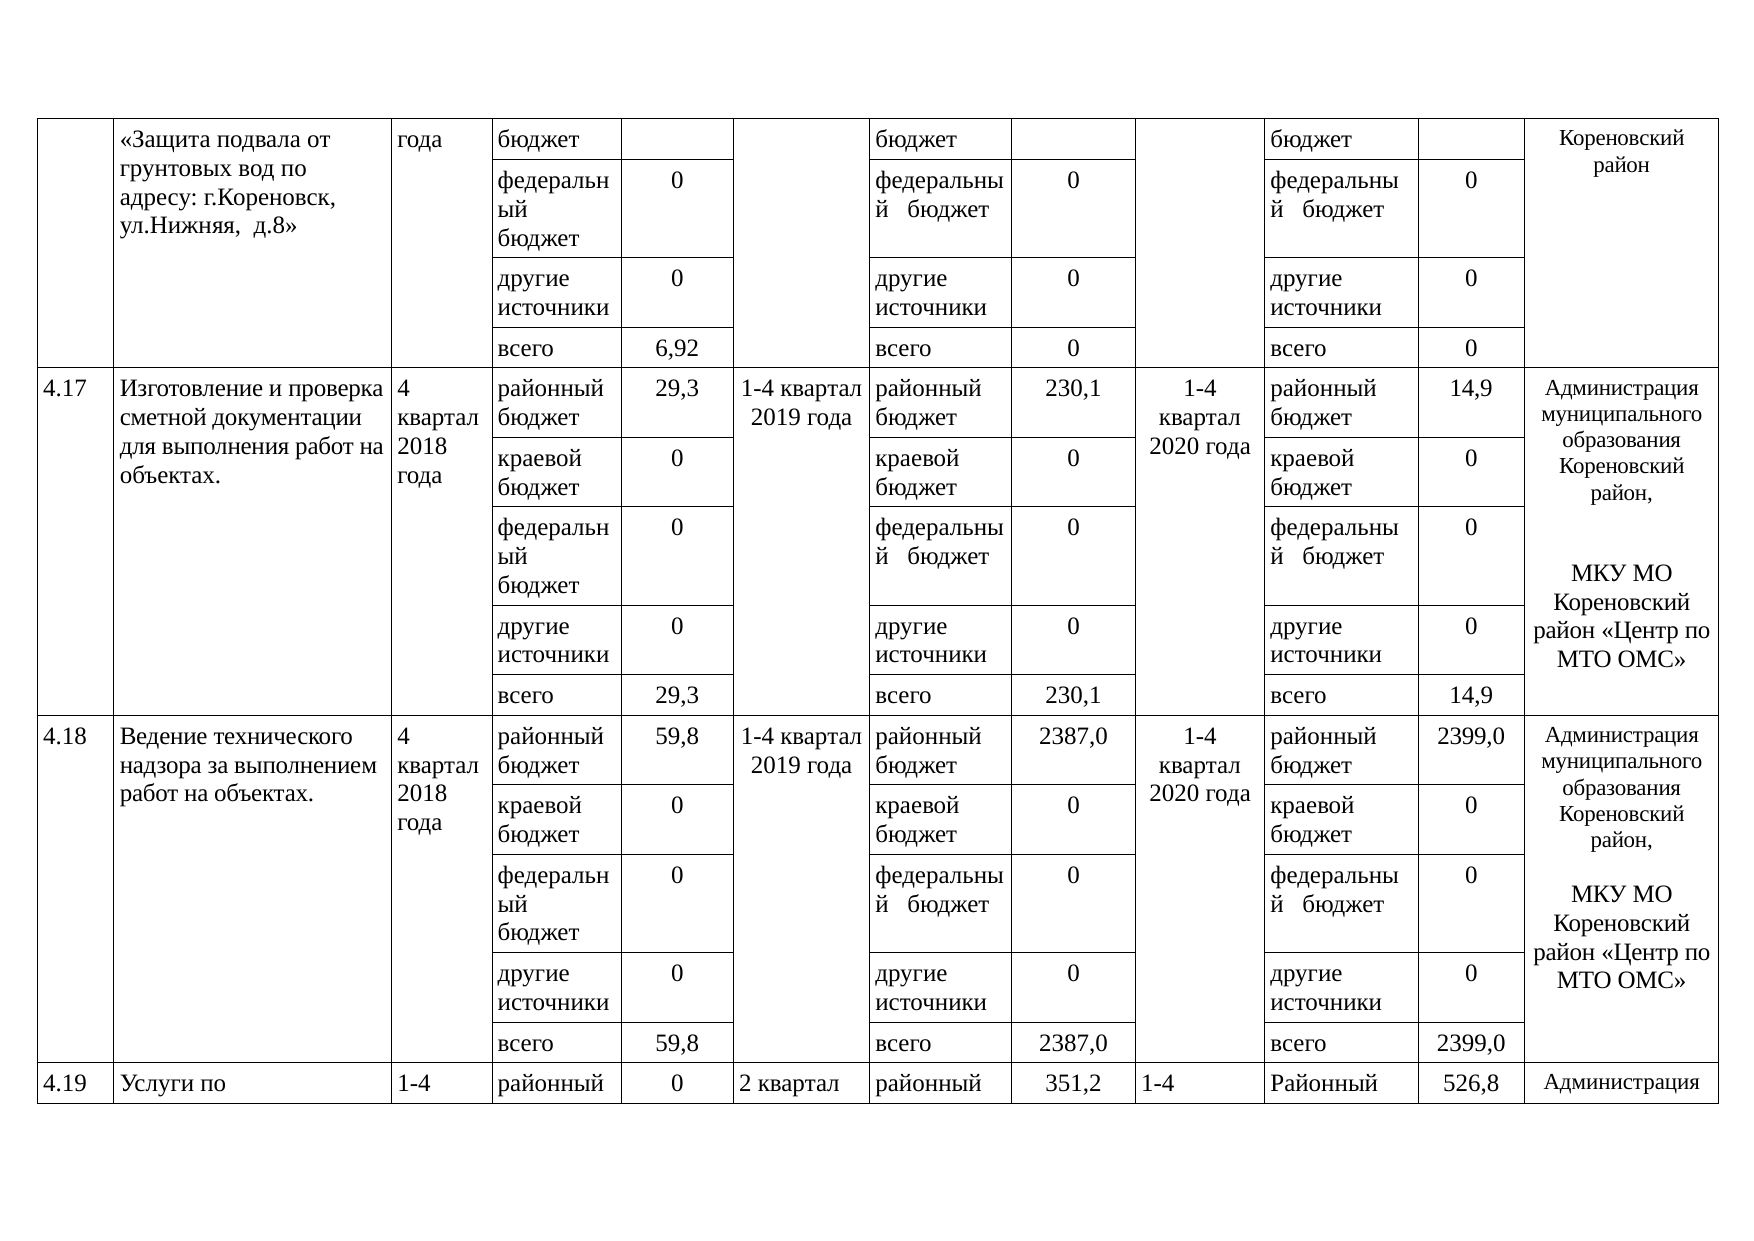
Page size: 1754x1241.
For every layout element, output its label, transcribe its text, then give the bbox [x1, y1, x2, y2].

table_cell районный бюджет [493, 716, 621, 784]
table_cell 4 квартал 2018 года [392, 368, 492, 715]
table_cell 0 [622, 785, 733, 854]
table_cell 0 [1012, 606, 1135, 674]
table_cell 1-4 квартал 2019 года [734, 368, 869, 715]
table_cell другие источники [493, 606, 621, 674]
table_cell другие источники [493, 953, 621, 1021]
table_cell бюджет [1265, 119, 1418, 159]
table_cell 2387,0 [1012, 716, 1135, 784]
table_cell 29,3 [622, 368, 733, 437]
table_cell всего [1265, 1023, 1418, 1062]
table_cell всего [493, 675, 621, 715]
table_cell 0 [1419, 328, 1524, 367]
table_cell районный бюджет [1265, 716, 1418, 784]
table_cell федеральный бюджет [870, 160, 1011, 257]
table_cell 0 [622, 160, 733, 257]
table_cell [1012, 119, 1135, 159]
table_cell краевой бюджет [493, 438, 621, 506]
table_cell 0 [1419, 855, 1524, 952]
table_cell [1419, 119, 1524, 159]
table_cell 526,8 [1419, 1063, 1524, 1103]
table_cell 0 [622, 606, 733, 674]
table_cell бюджет [493, 119, 621, 159]
table_cell Изготовление и проверка сметной документации для выполнения работ на объектах. [114, 368, 391, 715]
table_cell 59,8 [622, 1023, 733, 1062]
table_cell краевой бюджет [493, 785, 621, 854]
table_cell другие источники [870, 606, 1011, 674]
table_cell 0 [1012, 438, 1135, 506]
table_cell всего [493, 328, 621, 367]
table_cell 14,9 [1419, 675, 1524, 715]
table_cell 0 [622, 258, 733, 327]
table_cell 0 [622, 438, 733, 506]
table_cell [622, 119, 733, 159]
table_cell федеральный бюджет [493, 507, 621, 604]
table_cell районный [870, 1063, 1011, 1103]
table_cell районный [493, 1063, 621, 1103]
table_cell 351,2 [1012, 1063, 1135, 1103]
table_cell 59,8 [622, 716, 733, 784]
table_cell районный бюджет [493, 368, 621, 437]
table_cell 0 [1012, 855, 1135, 952]
table_cell всего [870, 328, 1011, 367]
table_cell [1136, 119, 1264, 367]
table_cell 2399,0 [1419, 1023, 1524, 1062]
table_cell 230,1 [1012, 368, 1135, 437]
table_cell 0 [622, 953, 733, 1021]
table_cell Услуги по [114, 1063, 391, 1103]
table_cell 2399,0 [1419, 716, 1524, 784]
table_cell 1-4 квартал 2019 года [734, 716, 869, 1062]
table_cell другие источники [1265, 258, 1418, 327]
table_cell 0 [1419, 438, 1524, 506]
table_cell федеральный бюджет [493, 855, 621, 952]
table_cell 1-4 [392, 1063, 492, 1103]
table_cell 0 [622, 855, 733, 952]
table_cell другие источники [870, 258, 1011, 327]
table_cell бюджет [870, 119, 1011, 159]
table_cell Администрация муниципального образования Кореновский район, МКУ МО Кореновский район «Центр по МТО ОМС» [1525, 368, 1718, 715]
table_cell 0 [1012, 785, 1135, 854]
table_cell районный бюджет [870, 368, 1011, 437]
table_cell другие источники [493, 258, 621, 327]
table_cell всего [1265, 328, 1418, 367]
table_cell районный бюджет [1265, 368, 1418, 437]
table_cell 0 [1012, 258, 1135, 327]
table_cell районный бюджет [870, 716, 1011, 784]
table_cell всего [870, 1023, 1011, 1062]
table_cell 2 квартал [734, 1063, 869, 1103]
table_cell Кореновский район [1525, 119, 1718, 367]
table_cell федеральный бюджет [493, 160, 621, 257]
table_cell Районный [1265, 1063, 1418, 1103]
table_cell федеральный бюджет [870, 855, 1011, 952]
table_cell другие источники [1265, 606, 1418, 674]
table_cell 0 [622, 1063, 733, 1103]
table_cell 0 [1419, 160, 1524, 257]
table_cell [38, 119, 113, 367]
table_cell 1-4 [1136, 1063, 1264, 1103]
table_cell года [392, 119, 492, 367]
table_cell 29,3 [622, 675, 733, 715]
table_cell всего [870, 675, 1011, 715]
table_cell 14,9 [1419, 368, 1524, 437]
table_cell 6,92 [622, 328, 733, 367]
table_cell краевой бюджет [870, 438, 1011, 506]
table_cell 0 [1419, 606, 1524, 674]
table_cell федеральный бюджет [870, 507, 1011, 604]
table_cell 0 [1012, 328, 1135, 367]
table_cell 4.19 [38, 1063, 113, 1103]
table_cell другие источники [870, 953, 1011, 1021]
table_cell «Защита подвала от грунтовых вод по адресу: г.Кореновск, ул.Нижняя, д.8» [114, 119, 391, 367]
table_cell 0 [1012, 507, 1135, 604]
table_cell 230,1 [1012, 675, 1135, 715]
table_cell 1-4 квартал 2020 года [1136, 716, 1264, 1062]
table_cell 0 [622, 507, 733, 604]
table_cell Администрация муниципального образования Кореновский район, МКУ МО Кореновский район «Центр по МТО ОМС» [1525, 716, 1718, 1062]
table_cell краевой бюджет [870, 785, 1011, 854]
table_cell краевой бюджет [1265, 785, 1418, 854]
table_cell 2387,0 [1012, 1023, 1135, 1062]
table_cell всего [493, 1023, 621, 1062]
table_cell 4.18 [38, 716, 113, 1062]
table_cell 0 [1419, 785, 1524, 854]
table_cell 4.17 [38, 368, 113, 715]
table_cell федеральный бюджет [1265, 855, 1418, 952]
table_cell [734, 119, 869, 367]
table_cell другие источники [1265, 953, 1418, 1021]
table_cell 0 [1012, 160, 1135, 257]
table_cell 0 [1012, 953, 1135, 1021]
table_cell 0 [1419, 258, 1524, 327]
table_cell 4 квартал 2018 года [392, 716, 492, 1062]
table_cell Ведение технического надзора за выполнением работ на объектах. [114, 716, 391, 1062]
table_cell всего [1265, 675, 1418, 715]
table_cell 1-4 квартал 2020 года [1136, 368, 1264, 715]
table_cell 0 [1419, 507, 1524, 604]
table_cell Администрация [1525, 1063, 1718, 1103]
table_cell краевой бюджет [1265, 438, 1418, 506]
table_cell федеральный бюджет [1265, 160, 1418, 257]
table_cell 0 [1419, 953, 1524, 1021]
table_cell федеральный бюджет [1265, 507, 1418, 604]
